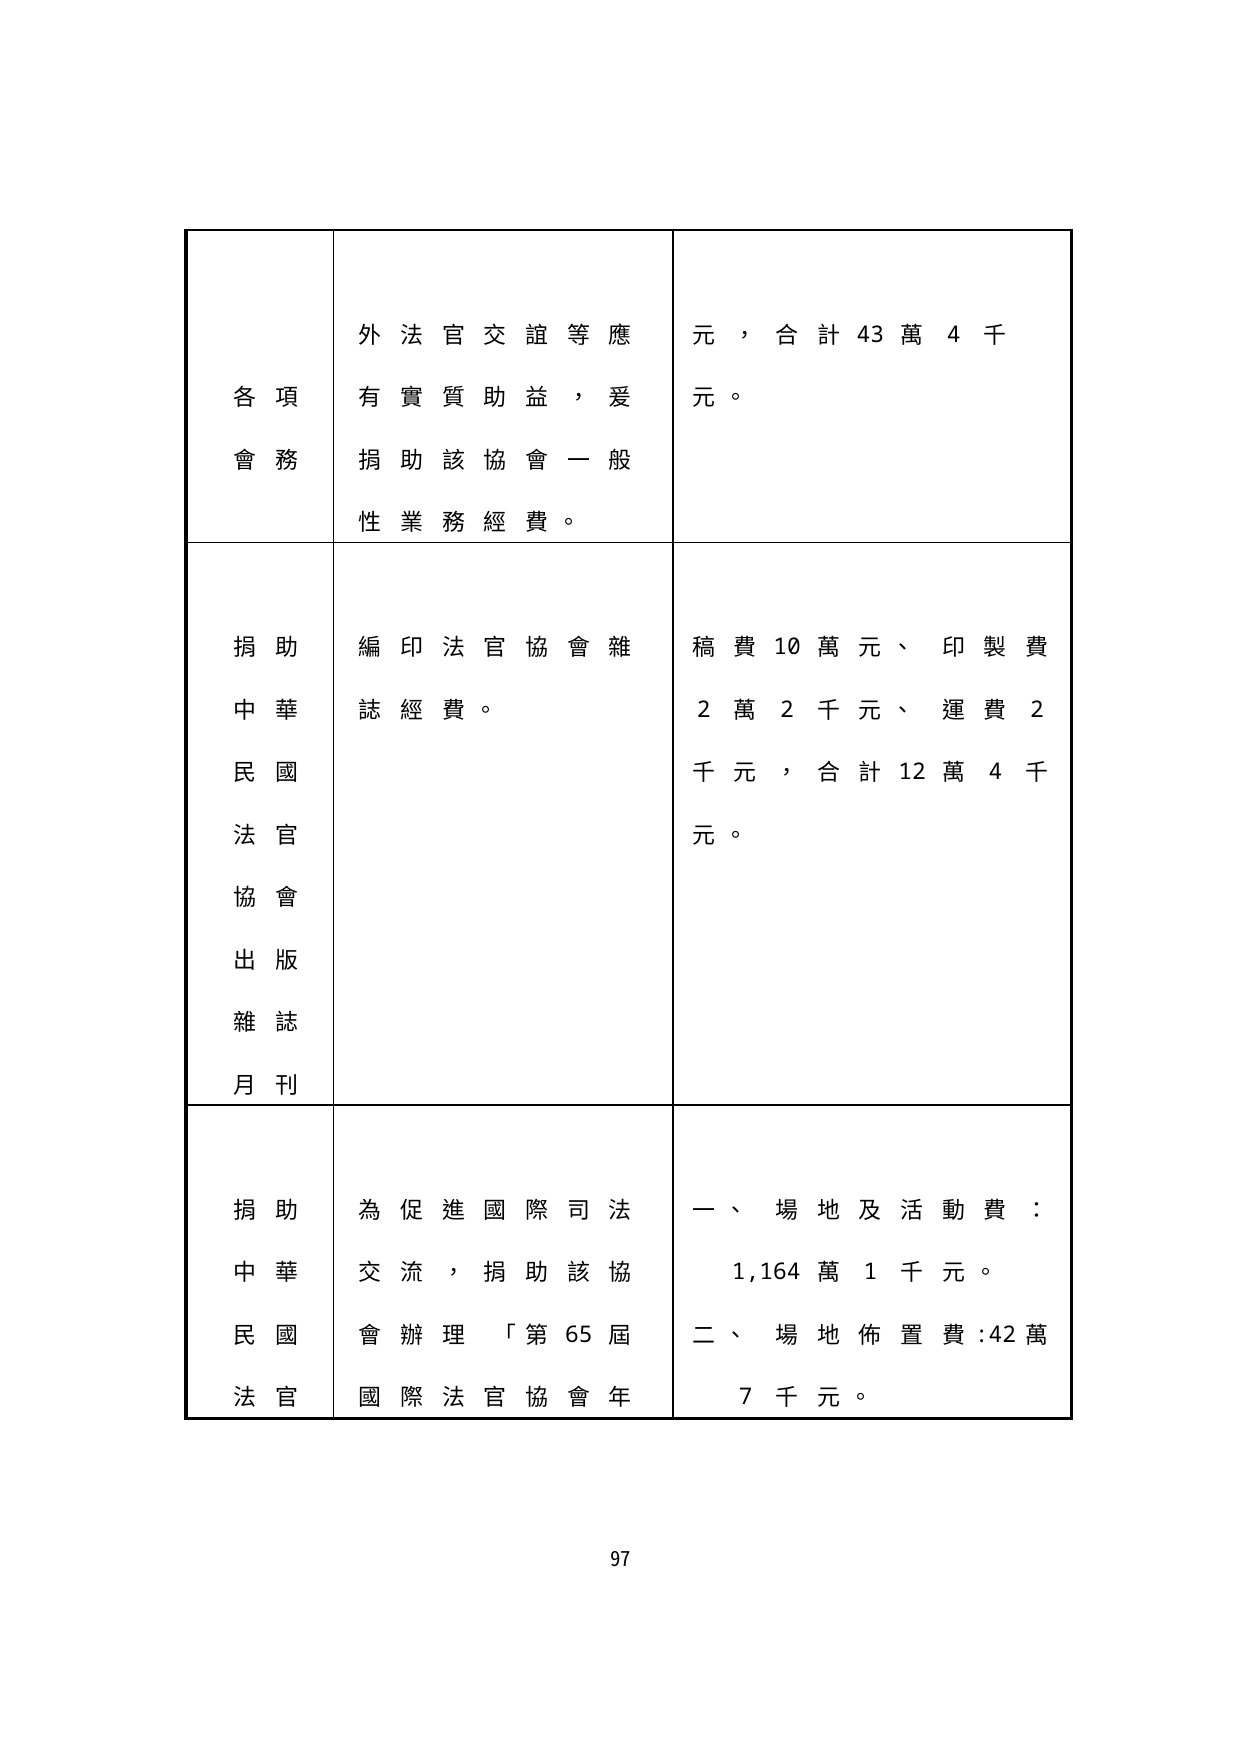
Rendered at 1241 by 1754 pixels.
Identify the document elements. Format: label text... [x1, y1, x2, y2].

table_cell 各項會務 [188, 231, 333, 542]
table_cell 元，合計43萬4千元。 [674, 231, 1070, 542]
table_cell 為促進國際司法交流，捐助該協會辦理「第65屆國際法官協會年 [334, 1106, 672, 1417]
table_cell 編印法官協會雜誌經費。 [334, 543, 672, 1104]
table_cell 稿費10萬元、印製費2萬2千元、運費2千元，合計12萬4千元。 [674, 543, 1070, 1104]
table_cell 一、場地及活動費：1,164萬1千元。 二、場地佈置費:42萬7千元。 [674, 1106, 1070, 1417]
table_cell 捐助中華民國法官協會出版雜誌月刊 [188, 543, 333, 1104]
table_cell 外法官交誼等應有實質助益，爰捐助該協會一般性業務經費。 [334, 231, 672, 542]
table_cell 捐助中華民國法官 [188, 1106, 333, 1417]
